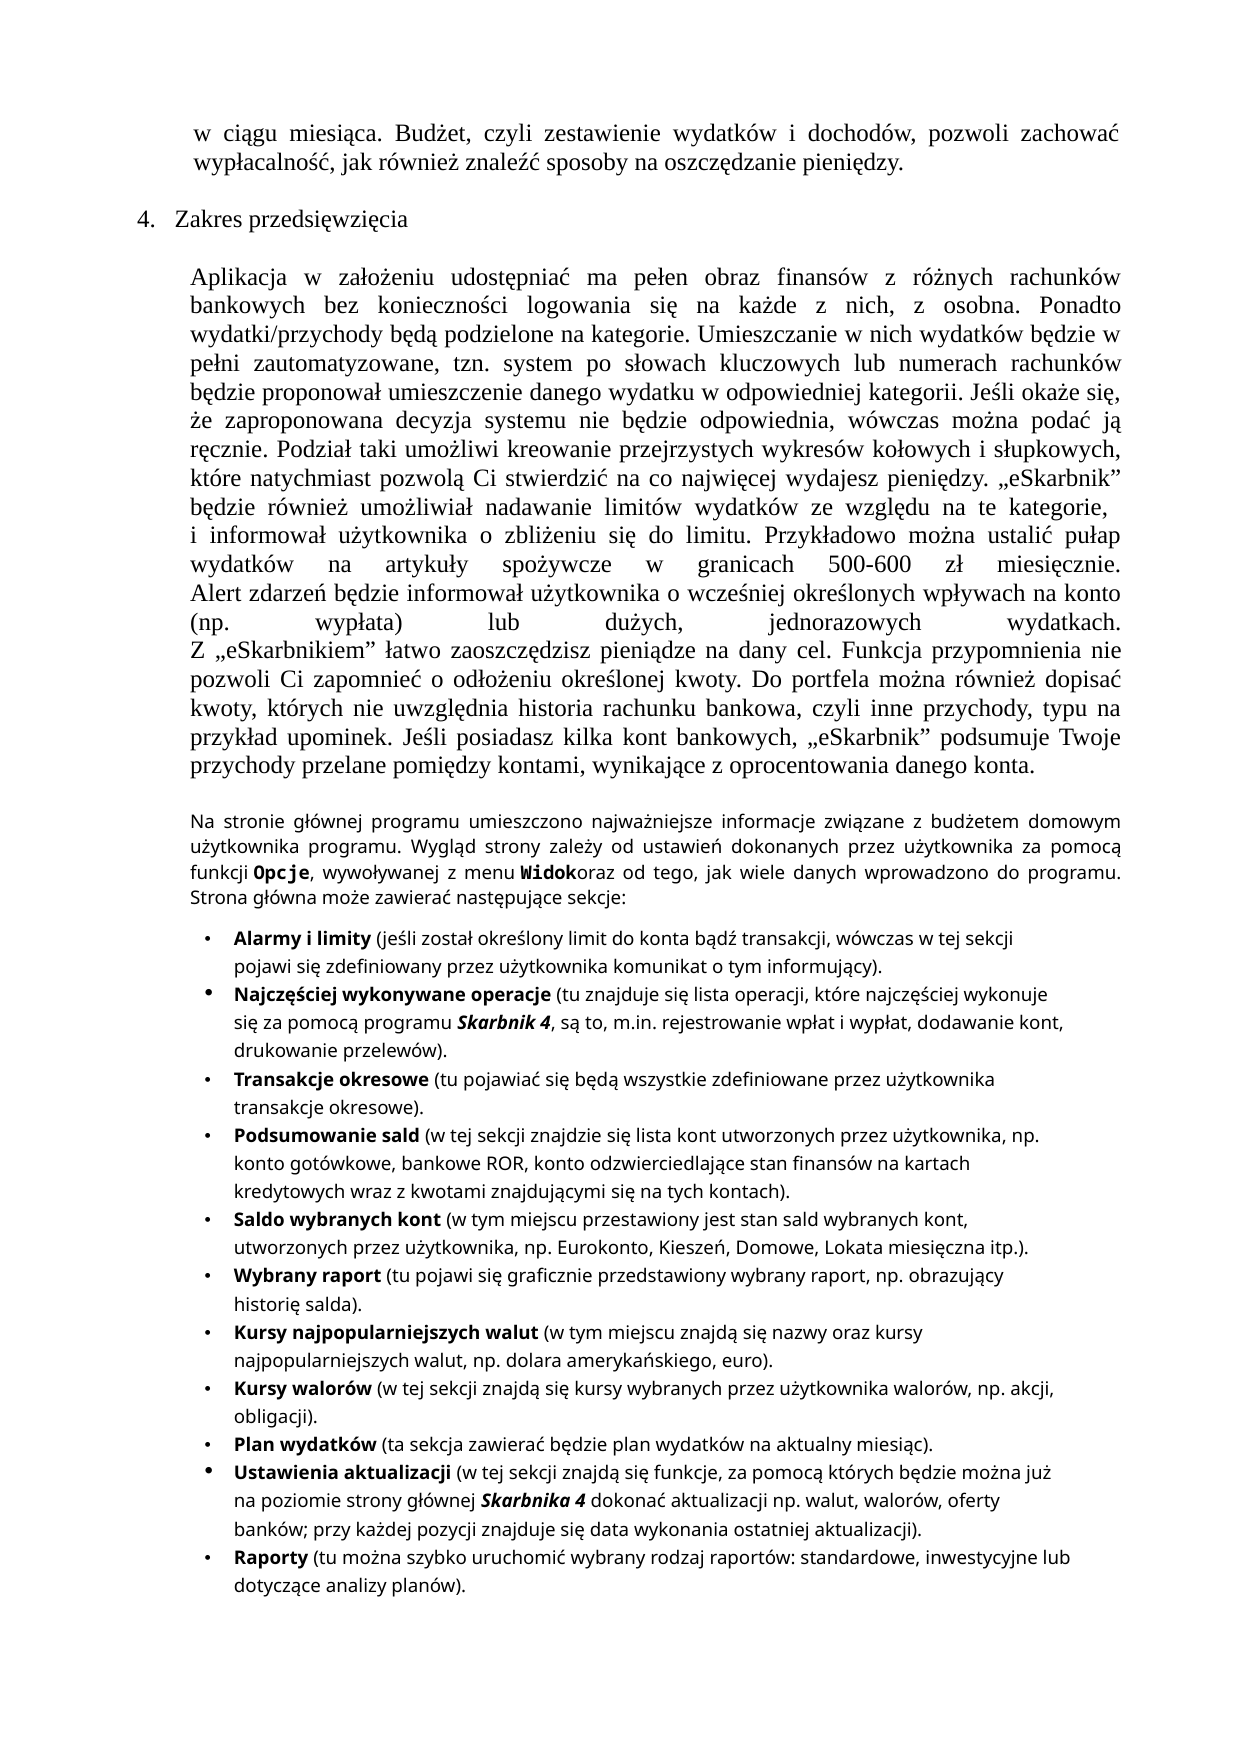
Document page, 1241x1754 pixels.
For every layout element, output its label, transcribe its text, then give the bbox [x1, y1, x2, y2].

list Kursy najpopularniejszych walut (w tym miejscu znajdą się nazwy oraz kursy najpopularniejszych walut, np. dolara amerykańskiego, euro). [204, 1316, 1075, 1373]
list Ustawienia aktualizacji (w tej sekcji znajdą się funkcje, za pomocą których będzie można już na poziomie strony głównej Skarbnika 4 dokonać aktualizacji np. walut, walorów, oferty banków; przy każdej pozycji znajduje się data wykonania ostatniej aktualizacji). [204, 1457, 1075, 1541]
text Aplikacja w założeniu udostępniać ma pełen obraz finansów z różnych rachunków bankowych bez konieczności logowania się na każde z nich, z osobna. Ponadto wydatki/przychody będą podzielone na kategorie. Umieszczanie w nich wydatków będzie w pełni zautomatyzowane, tzn. system po słowach kluczowych lub numerach rachunków będzie proponował umieszczenie danego wydatku w odpowiedniej kategorii. Jeśli okaże się, że zaproponowana decyzja systemu nie będzie odpowiednia, wówczas można podać ją ręcznie. Podział taki umożliwi kreowanie przejrzystych wykresów kołowych i słupkowych, które natychmiast pozwolą Ci stwierdzić na co najwięcej wydajesz pieniędzy. „eSkarbnik” będzie również umożliwiał nadawanie limitów wydatków ze względu na te kategorie, i informował użytkownika o zbliżeniu się do limitu. Przykładowo można ustalić pułap wydatków na artykuły spożywcze w granicach 500-600 zł miesięcznie. Alert zdarzeń będzie informował użytkownika o wcześniej określonych wpływach na konto (np. wypłata) lub dużych, jednorazowych wydatkach. Z „eSkarbnikiem” łatwo zaoszczędzisz pieniądze na dany cel. Funkcja przypomnienia nie pozwoli Ci zapomnieć o odłożeniu określonej kwoty. Do portfela można również dopisać kwoty, których nie uwzględnia historia rachunku bankowa, czyli inne przychody, typu na przykład upominek. Jeśli posiadasz kilka kont bankowych, „eSkarbnik” podsumuje Twoje przychody przelane pomiędzy kontami, wynikające z oprocentowania danego konta. [190, 262, 1122, 779]
list Raporty (tu można szybko uruchomić wybrany rodzaj raportów: standardowe, inwestycyjne lub dotyczące analizy planów). [204, 1541, 1075, 1598]
text w ciągu miesiąca. Budżet, czyli zestawienie wydatków i dochodów, pozwoli zachować wypłacalność, jak również znaleźć sposoby na oszczędzanie pieniędzy. [193, 118, 1121, 176]
list Wybrany raport (tu pojawi się graficznie przedstawiony wybrany raport, np. obrazujący historię salda). [204, 1260, 1075, 1316]
list Transakcje okresowe (tu pojawiać się będą wszystkie zdefiniowane przez użytkownika transakcje okresowe). [204, 1063, 1075, 1119]
list Alarmy i limity (jeśli został określony limit do konta bądź transakcji, wówczas w tej sekcji pojawi się zdefiniowany przez użytkownika komunikat o tym informujący). [204, 923, 1075, 979]
list Zakres przedsięwzięcia [137, 204, 1122, 233]
list Plan wydatków (ta sekcja zawierać będzie plan wydatków na aktualny miesiąc). [204, 1429, 1075, 1457]
list Najczęściej wykonywane operacje (tu znajduje się lista operacji, które najczęściej wykonuje się za pomocą programu Skarbnik 4, są to, m.in. rejestrowanie wpłat i wypłat, dodawanie kont, drukowanie przelewów). [204, 979, 1075, 1063]
text Na stronie głównej programu umieszczono najważniejsze informacje związane z budżetem domowym użytkownika programu. Wygląd strony zależy od ustawień dokonanych przez użytkownika za pomocą funkcji Opcje, wywoływanej z menu Widokoraz od tego, jak wiele danych wprowadzono do programu. Strona główna może zawierać następujące sekcje: [190, 808, 1122, 910]
list Saldo wybranych kont (w tym miejscu przestawiony jest stan sald wybranych kont, utworzonych przez użytkownika, np. Eurokonto, Kieszeń, Domowe, Lokata miesięczna itp.). [204, 1204, 1075, 1260]
list Podsumowanie sald (w tej sekcji znajdzie się lista kont utworzonych przez użytkownika, np. konto gotówkowe, bankowe ROR, konto odzwierciedlające stan finansów na kartach kredytowych wraz z kwotami znajdującymi się na tych kontach). [204, 1119, 1075, 1204]
list Kursy walorów (w tej sekcji znajdą się kursy wybranych przez użytkownika walorów, np. akcji, obligacji). [204, 1373, 1075, 1429]
